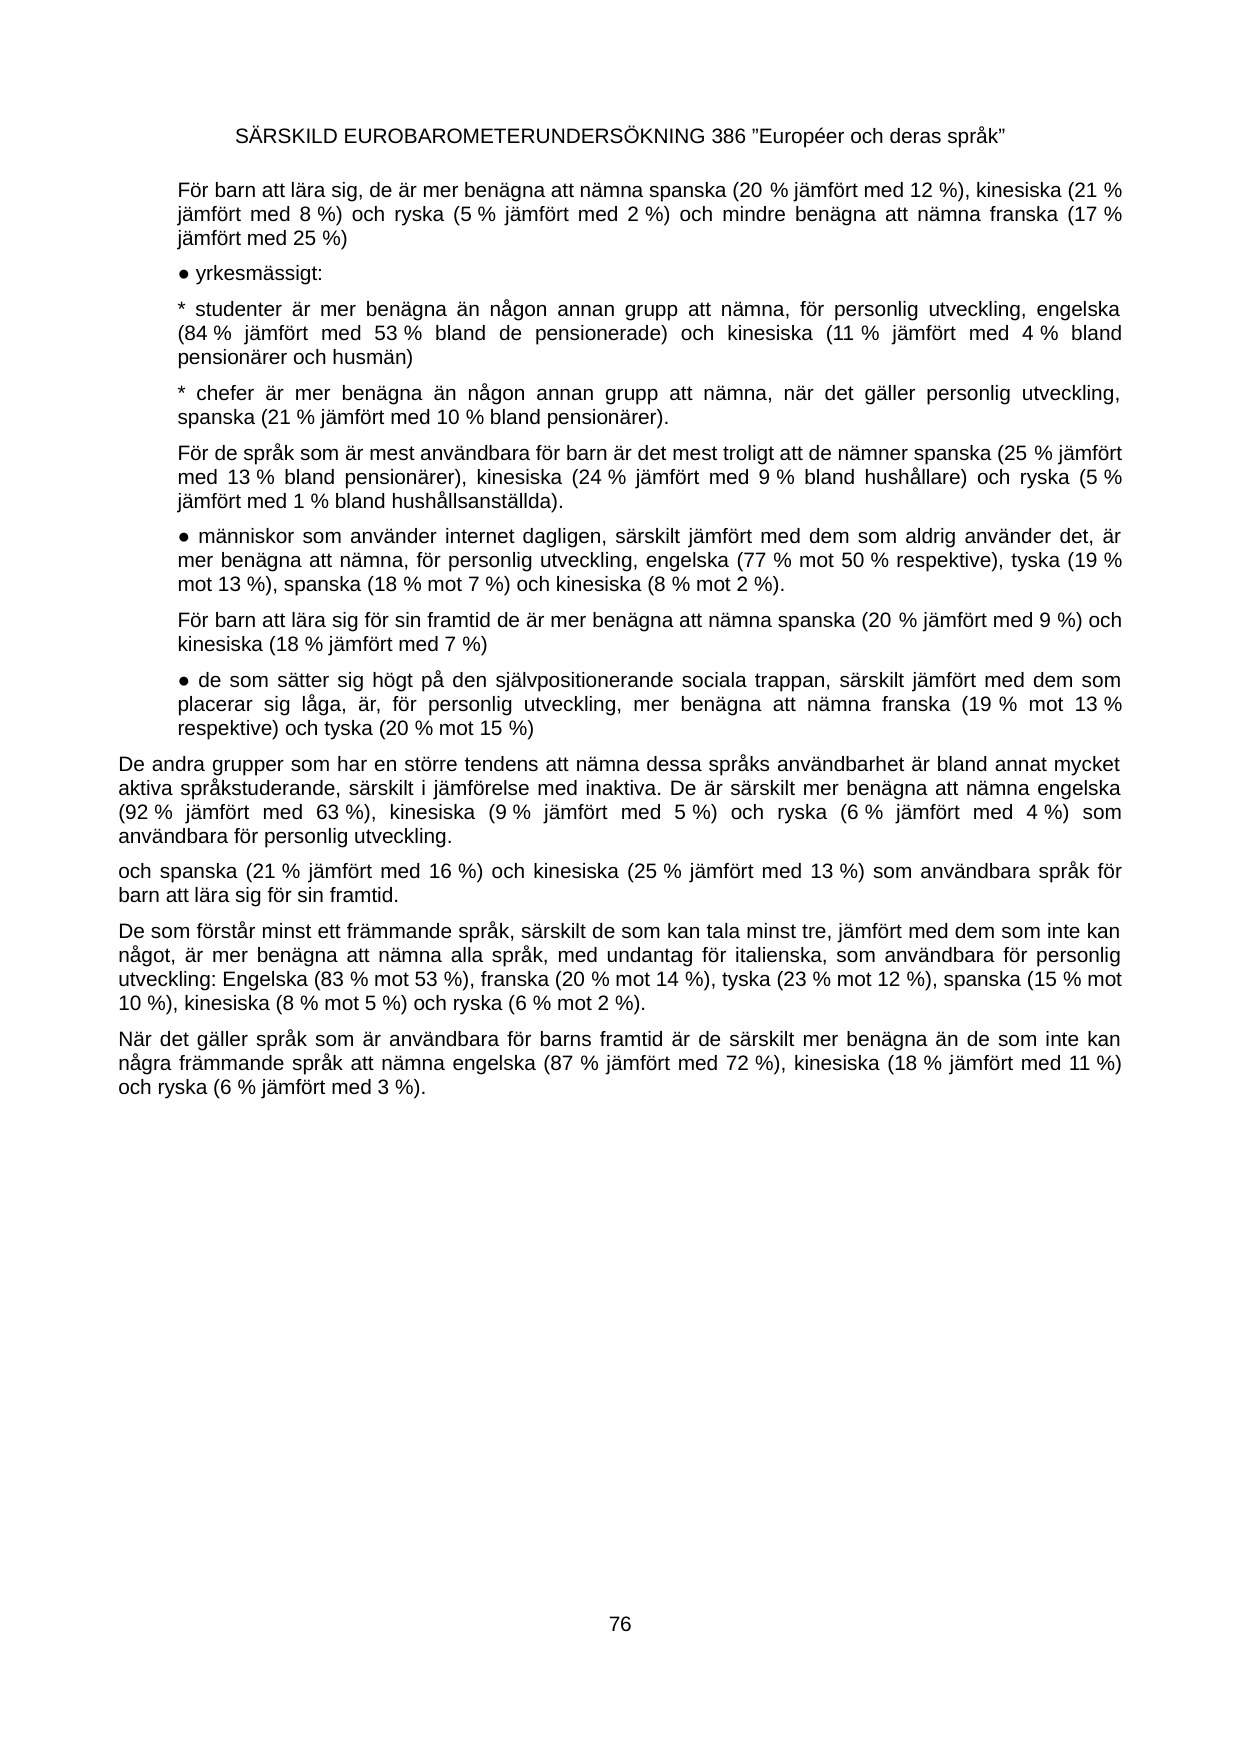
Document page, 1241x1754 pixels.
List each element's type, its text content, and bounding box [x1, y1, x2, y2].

text De andra grupper som har en större tendens att nämna dessa språks användbarhet är bland annat mycket aktiva språkstuderande, särskilt i jämförelse med inaktiva. De är särskilt mer benägna att nämna engelska (92 % jämfört med 63 %), kinesiska (9 % jämfört med 5 %) och ryska (6 % jämfört med 4 %) som användbara för personlig utveckling. [118, 752, 1122, 847]
text För de språk som är mest användbara för barn är det mest troligt att de nämner spanska (25 % jämfört med 13 % bland pensionärer), kinesiska (24 % jämfört med 9 % bland hushållare) och ryska (5 % jämfört med 1 % bland hushållsanställda). [177, 441, 1122, 512]
text De som förstår minst ett främmande språk, särskilt de som kan tala minst tre, jämfört med dem som inte kan något, är mer benägna att nämna alla språk, med undantag för italienska, som användbara för personlig utveckling: Engelska (83 % mot 53 %), franska (20 % mot 14 %), tyska (23 % mot 12 %), spanska (15 % mot 10 %), kinesiska (8 % mot 5 %) och ryska (6 % mot 2 %). [118, 919, 1122, 1015]
text ● yrkesmässigt: [177, 261, 1122, 285]
text ● de som sätter sig högt på den självpositionerande sociala trappan, särskilt jämfört med dem som placerar sig låga, är, för personlig utveckling, mer benägna att nämna franska (19 % mot 13 % respektive) och tyska (20 % mot 15 %) [177, 668, 1122, 740]
text För barn att lära sig för sin framtid de är mer benägna att nämna spanska (20 % jämfört med 9 %) och kinesiska (18 % jämfört med 7 %) [177, 608, 1122, 656]
text För barn att lära sig, de är mer benägna att nämna spanska (20 % jämfört med 12 %), kinesiska (21 % jämfört med 8 %) och ryska (5 % jämfört med 2 %) och mindre benägna att nämna franska (17 % jämfört med 25 %) [177, 177, 1122, 249]
text * chefer är mer benägna än någon annan grupp att nämna, när det gäller personlig utveckling, spanska (21 % jämfört med 10 % bland pensionärer). [177, 381, 1122, 429]
text ● människor som använder internet dagligen, särskilt jämfört med dem som aldrig använder det, är mer benägna att nämna, för personlig utveckling, engelska (77 % mot 50 % respektive), tyska (19 % mot 13 %), spanska (18 % mot 7 %) och kinesiska (8 % mot 2 %). [177, 524, 1122, 596]
text När det gäller språk som är användbara för barns framtid är de särskilt mer benägna än de som inte kan några främmande språk att nämna engelska (87 % jämfört med 72 %), kinesiska (18 % jämfört med 11 %) och ryska (6 % jämfört med 3 %). [118, 1027, 1122, 1099]
text * studenter är mer benägna än någon annan grupp att nämna, för personlig utveckling, engelska (84 % jämfört med 53 % bland de pensionerade) och kinesiska (11 % jämfört med 4 % bland pensionärer och husmän) [177, 297, 1122, 369]
text och spanska (21 % jämfört med 16 %) och kinesiska (25 % jämfört med 13 %) som användbara språk för barn att lära sig för sin framtid. [118, 859, 1122, 907]
